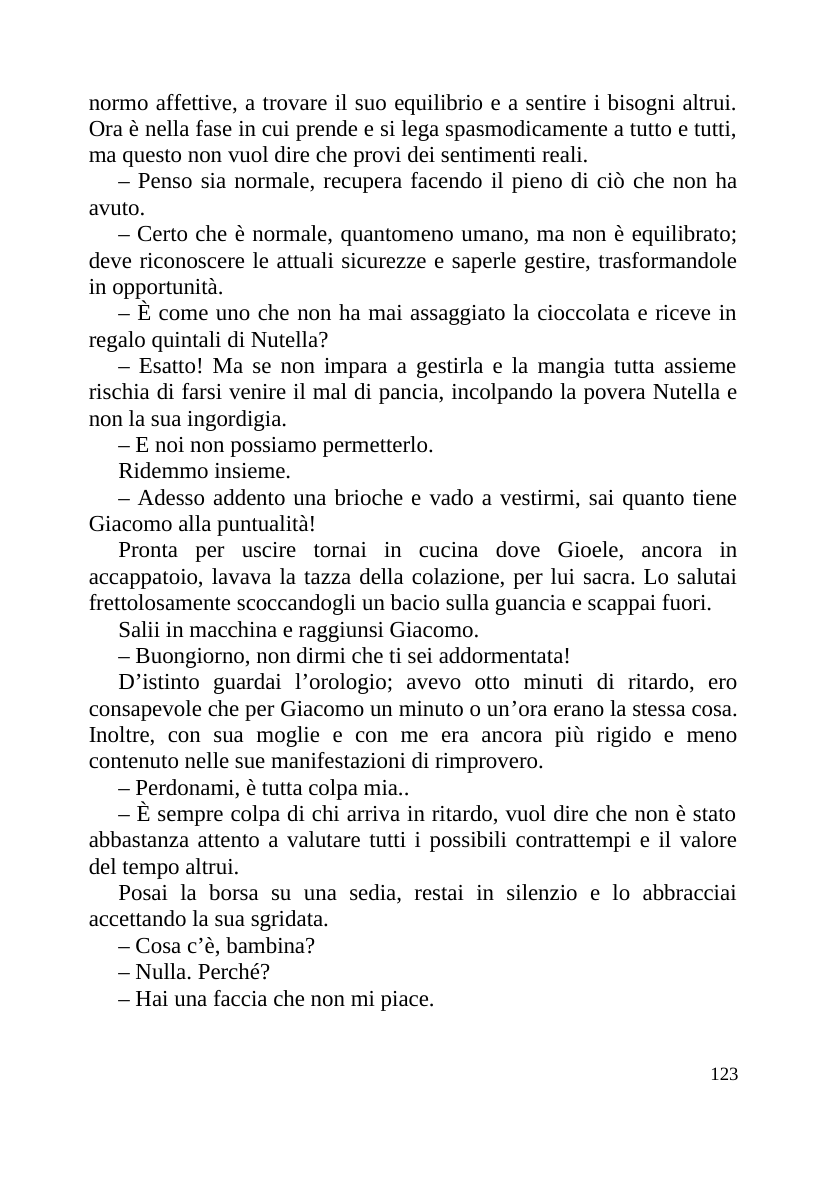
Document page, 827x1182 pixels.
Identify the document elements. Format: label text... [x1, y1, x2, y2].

text – Buongiorno, non dirmi che ti sei addormentata! [88, 642, 738, 668]
text D’istinto guardai l’orologio; avevo otto minuti di ritardo, ero consapevole che per Giacomo un minuto o un’ora erano la stessa cosa. Inoltre, con sua moglie e con me era ancora più rigido e meno contenuto nelle sue manifestazioni di rimprovero. [88, 668, 738, 774]
text Posai la borsa su una sedia, restai in silenzio e lo abbracciai accettando la sua sgridata. [88, 879, 738, 932]
text – E noi non possiamo permetterlo. [88, 431, 738, 457]
text – è come uno che non ha mai assaggiato la cioccolata e riceve in regalo quintali di Nutella? [88, 299, 738, 352]
text – Penso sia normale, recupera facendo il pieno di ciò che non ha avuto. [88, 168, 738, 220]
text – Cosa c’è, bambina? [88, 932, 738, 958]
text – Adesso addento una brioche e vado a vestirmi, sai quanto tiene Giacomo alla puntualità! [88, 484, 738, 537]
text Ridemmo insieme. [88, 457, 738, 484]
text – Certo che è normale, quantomeno umano, ma non è equilibrato; deve riconoscere le attuali sicurezze e saperle gestire, trasformandole in opportunità. [88, 220, 738, 299]
text – Hai una faccia che non mi piace. [88, 984, 738, 1011]
text – Perdonami, è tutta colpa mia.. [88, 774, 738, 800]
text Salii in macchina e raggiunsi Giacomo. [88, 616, 738, 642]
text normo affettive, a trovare il suo equilibrio e a sentire i bisogni altrui. Ora è nella fase in cui prende e si lega spasmodicamente a tutto e tutti, ma questo non vuol dire che provi dei sentimenti reali. [88, 88, 738, 168]
text – Nulla. Perché? [88, 958, 738, 984]
text – è sempre colpa di chi arriva in ritardo, vuol dire che non è stato abbastanza attento a valutare tutti i possibili contrattempi e il valore del tempo altrui. [88, 800, 738, 879]
text – Esatto! Ma se non impara a gestirla e la mangia tutta assieme rischia di farsi venire il mal di pancia, incolpando la povera Nutella e non la sua ingordigia. [88, 352, 738, 431]
text Pronta per uscire tornai in cucina dove Gioele, ancora in accappatoio, lavava la tazza della colazione, per lui sacra. Lo salutai frettolosamente scoccandogli un bacio sulla guancia e scappai fuori. [88, 537, 738, 616]
